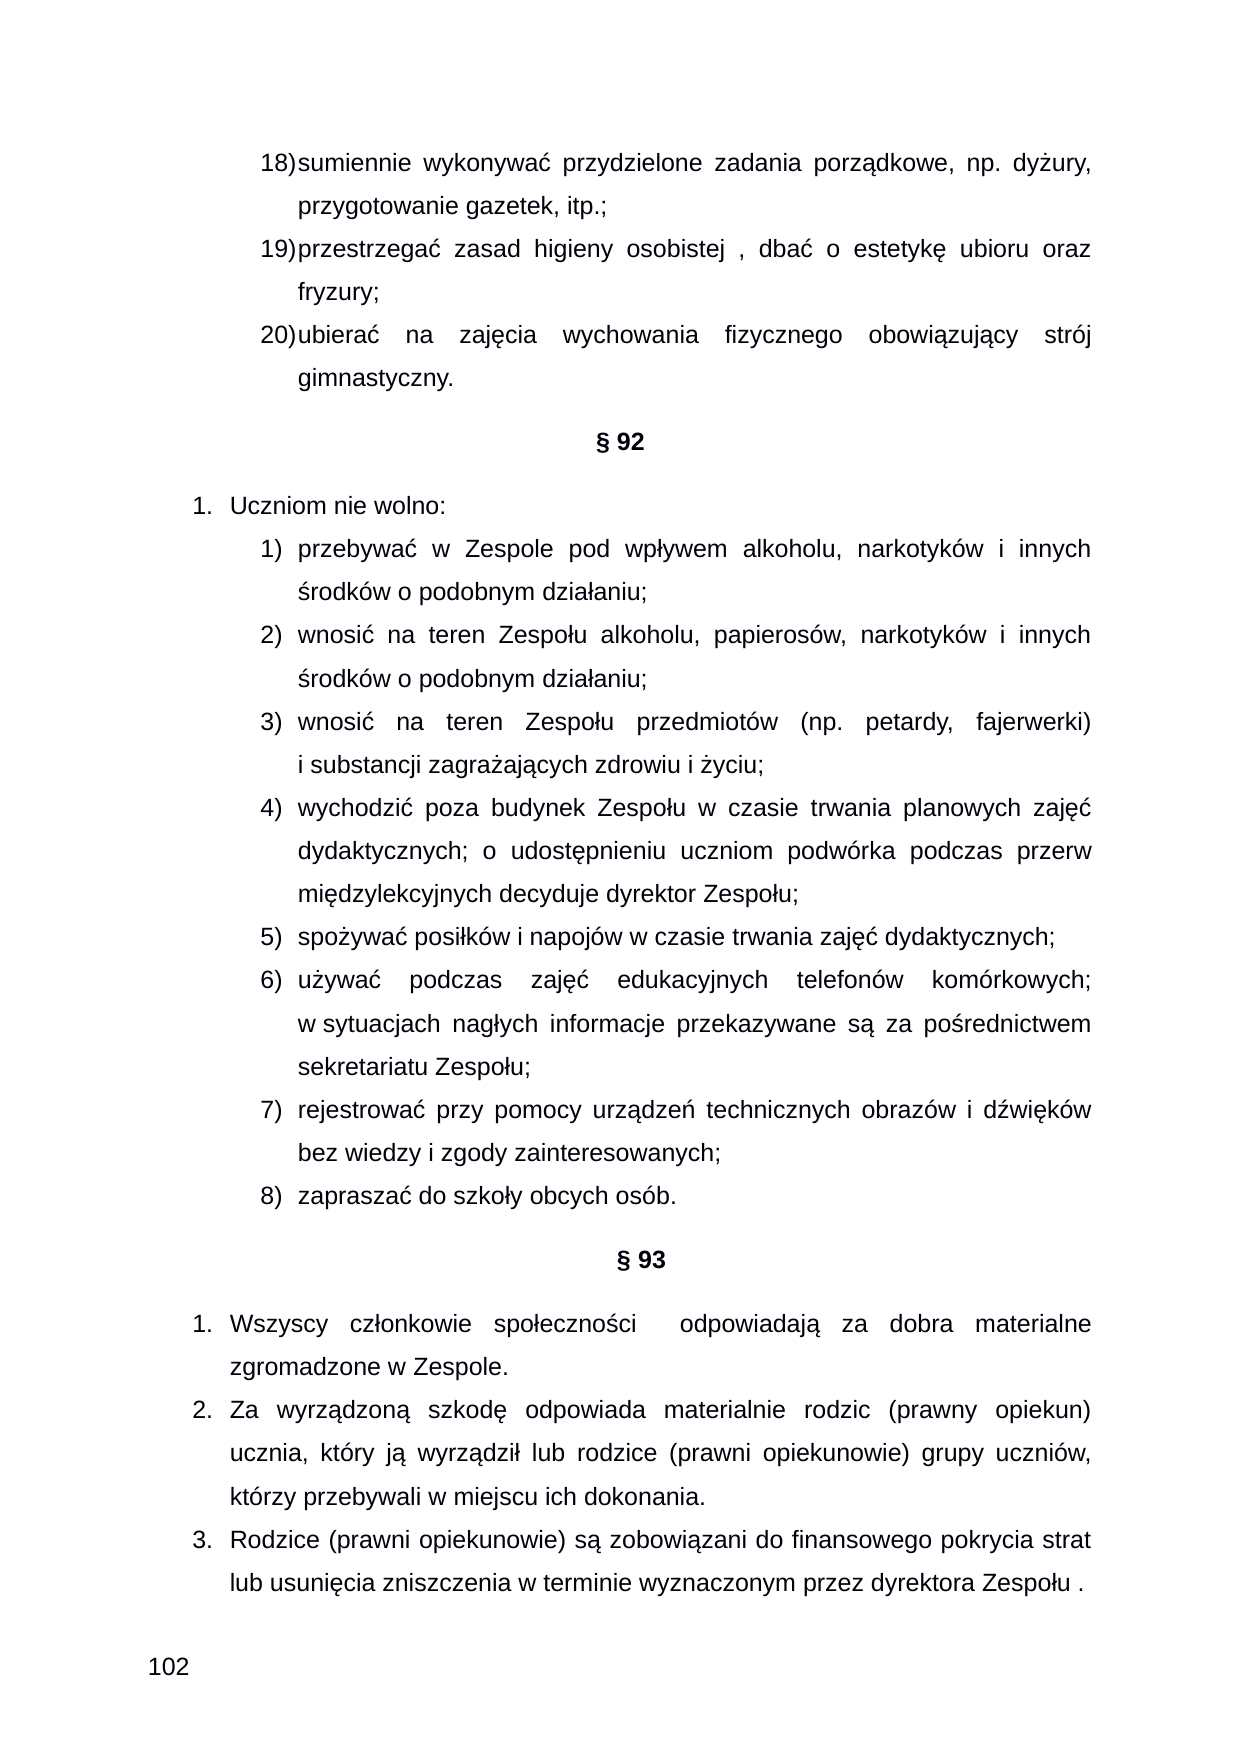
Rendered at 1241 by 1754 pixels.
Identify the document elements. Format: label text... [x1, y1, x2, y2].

subtitle Za wyrządzoną szkodę odpowiada materialnie rodzic (prawny opiekun) ucznia, który ją wyrządził lub rodzice (prawni opiekunowie) grupy uczniów, którzy przebywali w miejscu ich dokonania. [192, 1395, 1093, 1510]
subtitle Uczniom nie wolno: [192, 491, 1093, 520]
subtitle przestrzegać zasad higieny osobistej , dbać o estetykę ubioru oraz fryzury; [260, 234, 1093, 306]
subtitle zapraszać do szkoły obcych osób. [260, 1181, 1093, 1210]
subtitle § 93 [298, 1245, 1093, 1274]
subtitle przebywać w Zespole pod wpływem alkoholu, narkotyków i innych środków o podobnym działaniu; [260, 534, 1093, 606]
subtitle wychodzić poza budynek Zespołu w czasie trwania planowych zajęć dydaktycznych; o udostępnieniu uczniom podwórka podczas przerw międzylekcyjnych decyduje dyrektor Zespołu; [260, 793, 1093, 908]
subtitle spożywać posiłków i napojów w czasie trwania zajęć dydaktycznych; [260, 922, 1093, 951]
subtitle używać podczas zajęć edukacyjnych telefonów komórkowych; w sytuacjach nagłych informacje przekazywane są za pośrednictwem sekretariatu Zespołu; [260, 966, 1093, 1081]
subtitle sumiennie wykonywać przydzielone zadania porządkowe, np. dyżury, przygotowanie gazetek, itp.; [260, 148, 1093, 219]
subtitle wnosić na teren Zespołu przedmiotów (np. petardy, fajerwerki) i substancji zagrażających zdrowiu i życiu; [260, 707, 1093, 779]
subtitle rejestrować przy pomocy urządzeń technicznych obrazów i dźwięków bez wiedzy i zgody zainteresowanych; [260, 1095, 1093, 1167]
text § 92 [148, 427, 1093, 456]
subtitle Rodzice (prawni opiekunowie) są zobowiązani do finansowego pokrycia strat lub usunięcia zniszczenia w terminie wyznaczonym przez dyrektora Zespołu . [192, 1525, 1093, 1597]
subtitle ubierać na zajęcia wychowania fizycznego obowiązujący strój gimnastyczny. [260, 320, 1093, 392]
subtitle Wszyscy członkowie społeczności odpowiadają za dobra materialne zgromadzone w Zespole. [192, 1309, 1093, 1381]
subtitle wnosić na teren Zespołu alkoholu, papierosów, narkotyków i innych środków o podobnym działaniu; [260, 621, 1093, 692]
